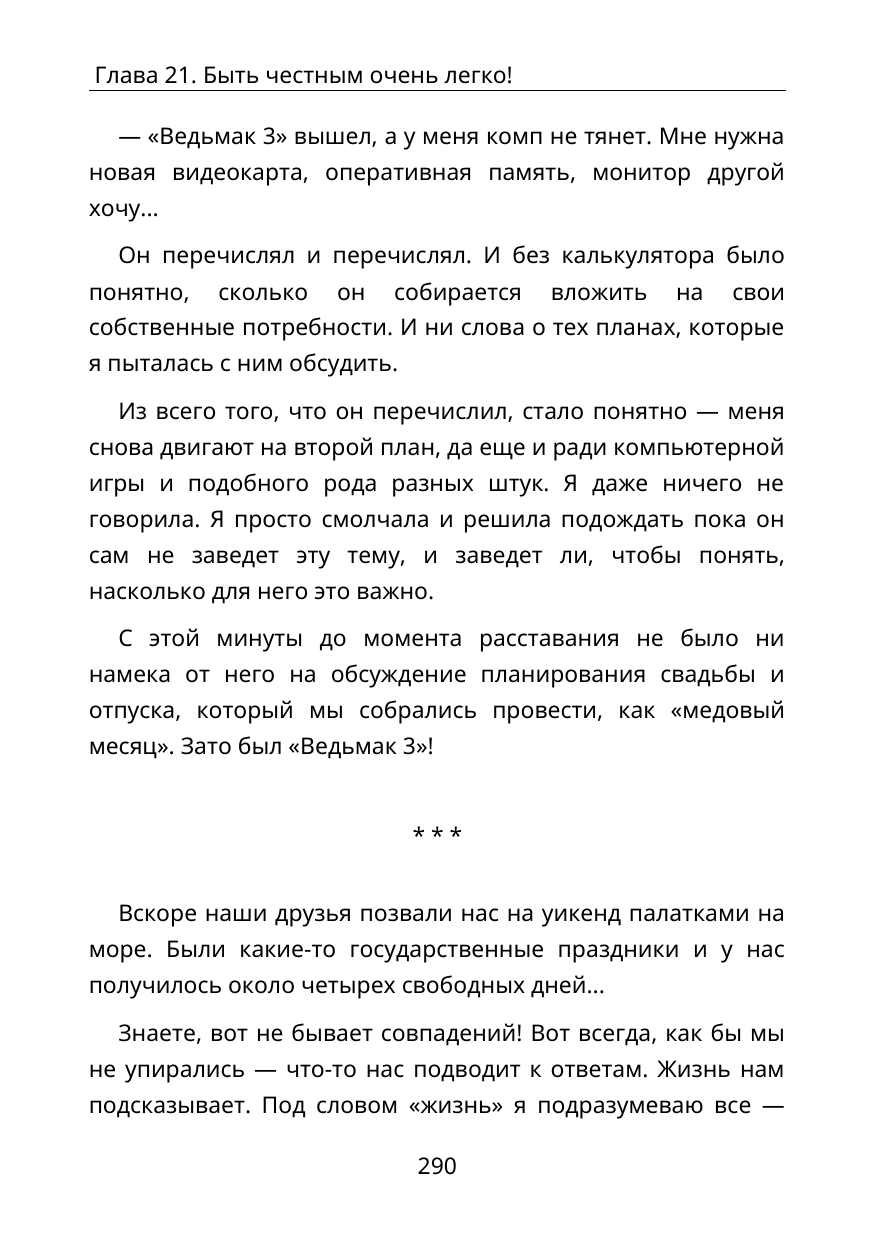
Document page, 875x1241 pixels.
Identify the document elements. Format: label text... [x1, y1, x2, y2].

text Он перечислял и перечислял. И без калькулятора было понятно, сколько он собирается вложить на свои собственные потребности. И ни слова о тех планах, которые я пыталась с ним обсудить. [88, 239, 786, 378]
subtitle * * * [88, 819, 786, 851]
text — «Ведьмак 3» вышел, а у меня комп не тянет. Мне нужна новая видеокарта, оперативная память, монитор другой хочу... [88, 120, 786, 223]
text Знаете, вот не бывает совпадений! Вот всегда, как бы мы не упирались — что-то нас подводит к ответам. Жизнь нам подсказывает. Под словом «жизнь» я подразумеваю все — [88, 1017, 786, 1120]
text Вскоре наши друзья позвали нас на уикенд палатками на море. Были какие-то государственные праздники и у нас получилось около четырех свободных дней... [88, 897, 786, 1000]
text Из всего того, что он перечислил, стало понятно — меня снова двигают на второй план, да еще и ради компьютерной игры и подобного рода разных штук. Я даже ничего не говорила. Я просто смолчала и решила подождать пока он сам не заведет эту тему, и заведет ли, чтобы понять, насколько для него это важно. [88, 395, 786, 606]
text С этой минуты до момента расставания не было ни намека от него на обсуждение планирования свадьбы и отпуска, который мы собрались провести, как «медовый месяц». Зато был «Ведьмак 3»! [88, 622, 786, 761]
